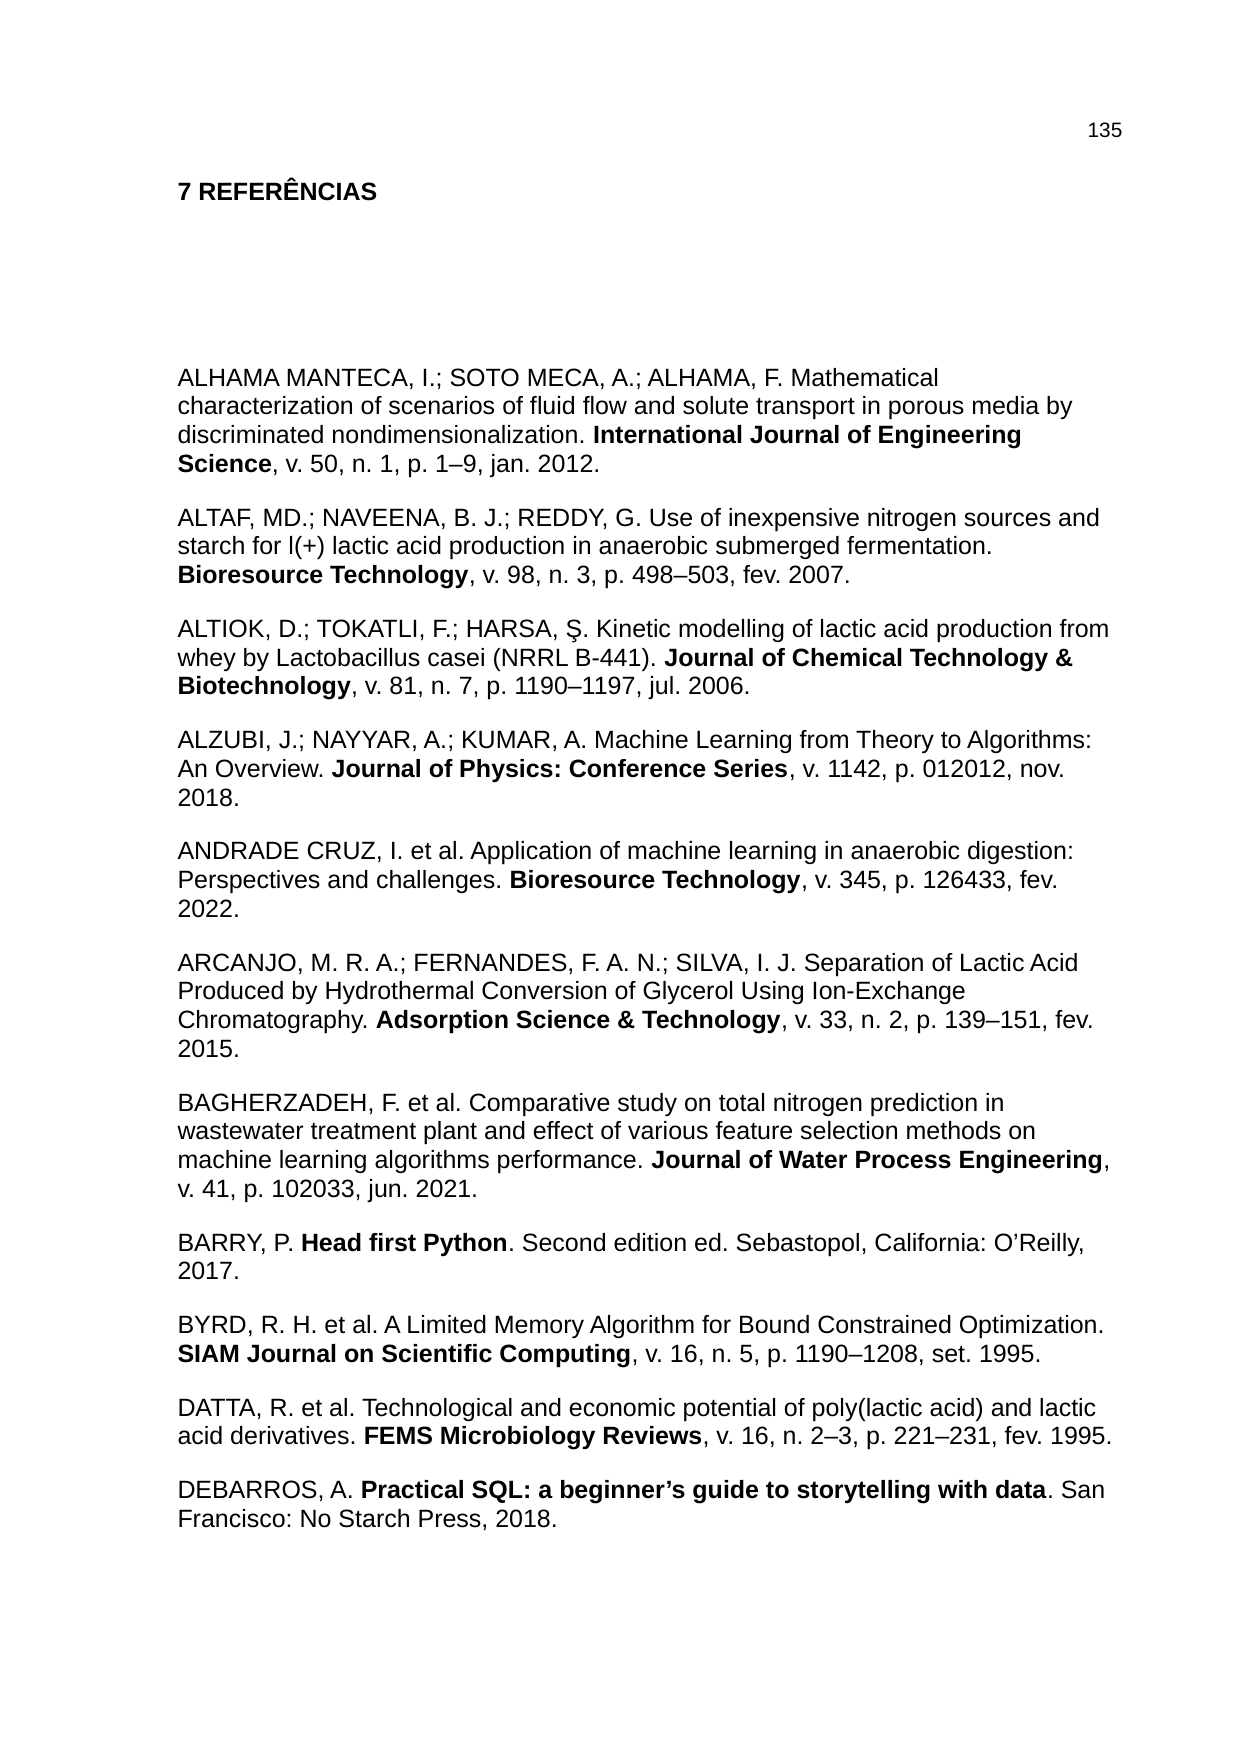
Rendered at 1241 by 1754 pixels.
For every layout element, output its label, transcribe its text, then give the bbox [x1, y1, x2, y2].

text DATTA, R. et al. Technological and economic potential of poly(lactic acid) and lactic acid derivatives. FEMS Microbiology Reviews, v. 16, n. 2–3, p. 221–231, fev. 1995. [177, 1392, 1122, 1450]
text ALZUBI, J.; NAYYAR, A.; KUMAR, A. Machine Learning from Theory to Algorithms: An Overview. Journal of Physics: Conference Series, v. 1142, p. 012012, nov. 2018. [177, 725, 1122, 811]
text ALTIOK, D.; TOKATLI, F.; HARSA, Ş. Kinetic modelling of lactic acid production from whey by Lactobacillus casei (NRRL B-441). Journal of Chemical Technology & Biotechnology, v. 81, n. 7, p. 1190–1197, jul. 2006. [177, 614, 1122, 700]
text ARCANJO, M. R. A.; FERNANDES, F. A. N.; SILVA, I. J. Separation of Lactic Acid Produced by Hydrothermal Conversion of Glycerol Using Ion-Exchange Chromatography. Adsorption Science & Technology, v. 33, n. 2, p. 139–151, fev. 2015. [177, 947, 1122, 1062]
text DEBARROS, A. Practical SQL: a beginner’s guide to storytelling with data. San Francisco: No Starch Press, 2018. [177, 1475, 1122, 1532]
text BARRY, P. Head first Python. Second edition ed. Sebastopol, California: O’Reilly, 2017. [177, 1227, 1122, 1285]
text ALTAF, MD.; NAVEENA, B. J.; REDDY, G. Use of inexpensive nitrogen sources and starch for l(+) lactic acid production in anaerobic submerged fermentation. Bioresource Technology, v. 98, n. 3, p. 498–503, fev. 2007. [177, 502, 1122, 589]
text ANDRADE CRUZ, I. et al. Application of machine learning in anaerobic digestion: Perspectives and challenges. Bioresource Technology, v. 345, p. 126433, fev. 2022. [177, 836, 1122, 922]
subtitle Referências [177, 177, 1122, 206]
text BAGHERZADEH, F. et al. Comparative study on total nitrogen prediction in wastewater treatment plant and effect of various feature selection methods on machine learning algorithms performance. Journal of Water Process Engineering, v. 41, p. 102033, jun. 2021. [177, 1087, 1122, 1202]
text ALHAMA MANTECA, I.; SOTO MECA, A.; ALHAMA, F. Mathematical characterization of scenarios of fluid flow and solute transport in porous media by discriminated nondimensionalization. International Journal of Engineering Science, v. 50, n. 1, p. 1–9, jan. 2012. [177, 362, 1122, 477]
text BYRD, R. H. et al. A Limited Memory Algorithm for Bound Constrained Optimization. SIAM Journal on Scientific Computing, v. 16, n. 5, p. 1190–1208, set. 1995. [177, 1310, 1122, 1367]
